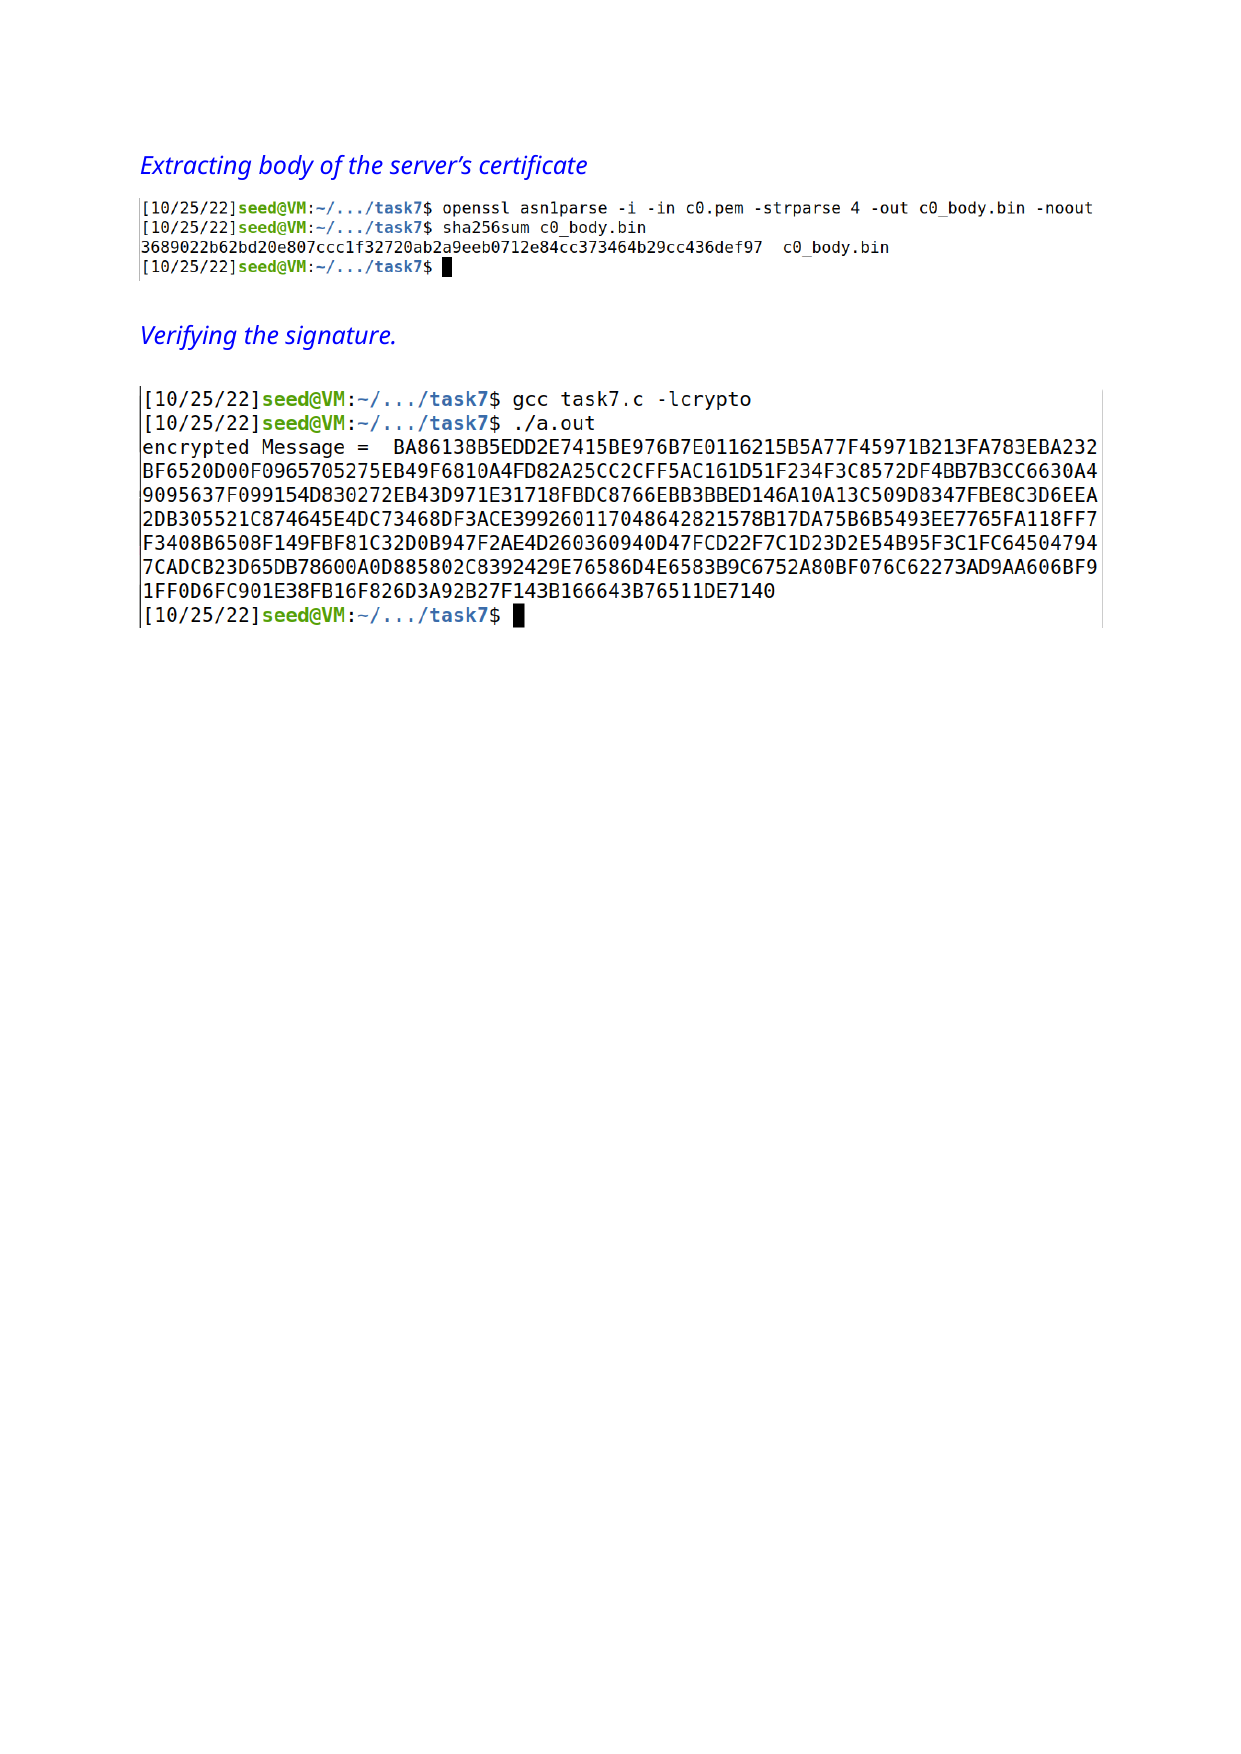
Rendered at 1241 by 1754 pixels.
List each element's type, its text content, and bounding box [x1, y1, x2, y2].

picture [139, 198, 1103, 281]
text Verifying the signature. [139, 317, 1103, 351]
picture [139, 386, 1103, 628]
text Extracting body of the server’s certificate [139, 148, 1103, 182]
